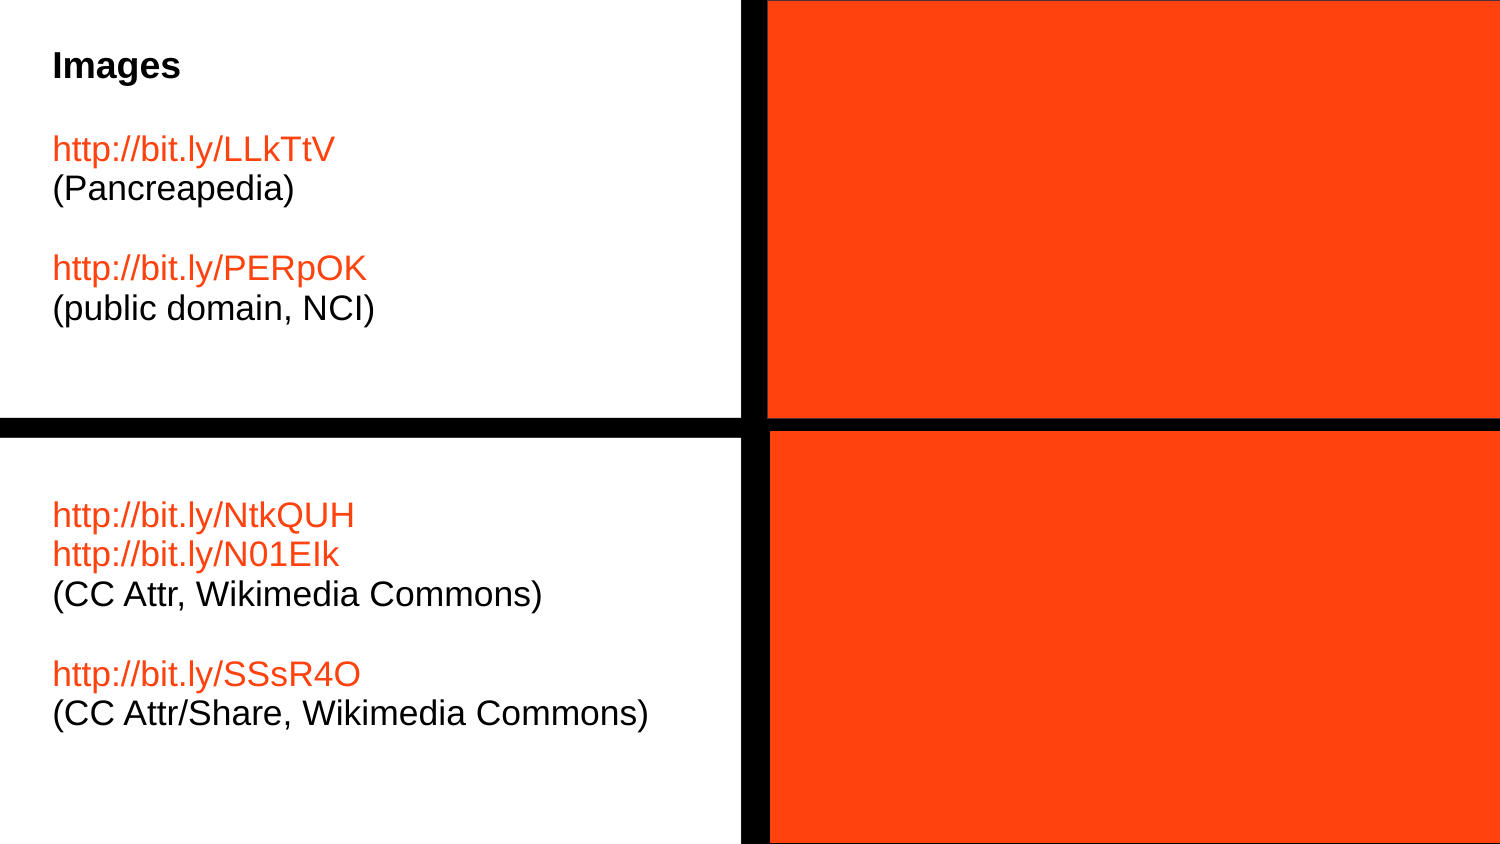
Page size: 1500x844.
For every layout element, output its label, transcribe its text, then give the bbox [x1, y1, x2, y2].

text_box [767, 0, 1500, 419]
text_box Images http://bit.ly/LLkTtV (Pancreapedia) http://bit.ly/PERpOK (public domain, NCI) [37, 37, 638, 336]
text_box http://bit.ly/NtkQUH http://bit.ly/N01EIk (CC Attr, Wikimedia Commons) http://bit.ly/SSsR4O (CC Attr/Share, Wikimedia Commons) [37, 487, 676, 825]
text_box [769, 430, 1500, 844]
picture [0, 0, 1500, 844]
